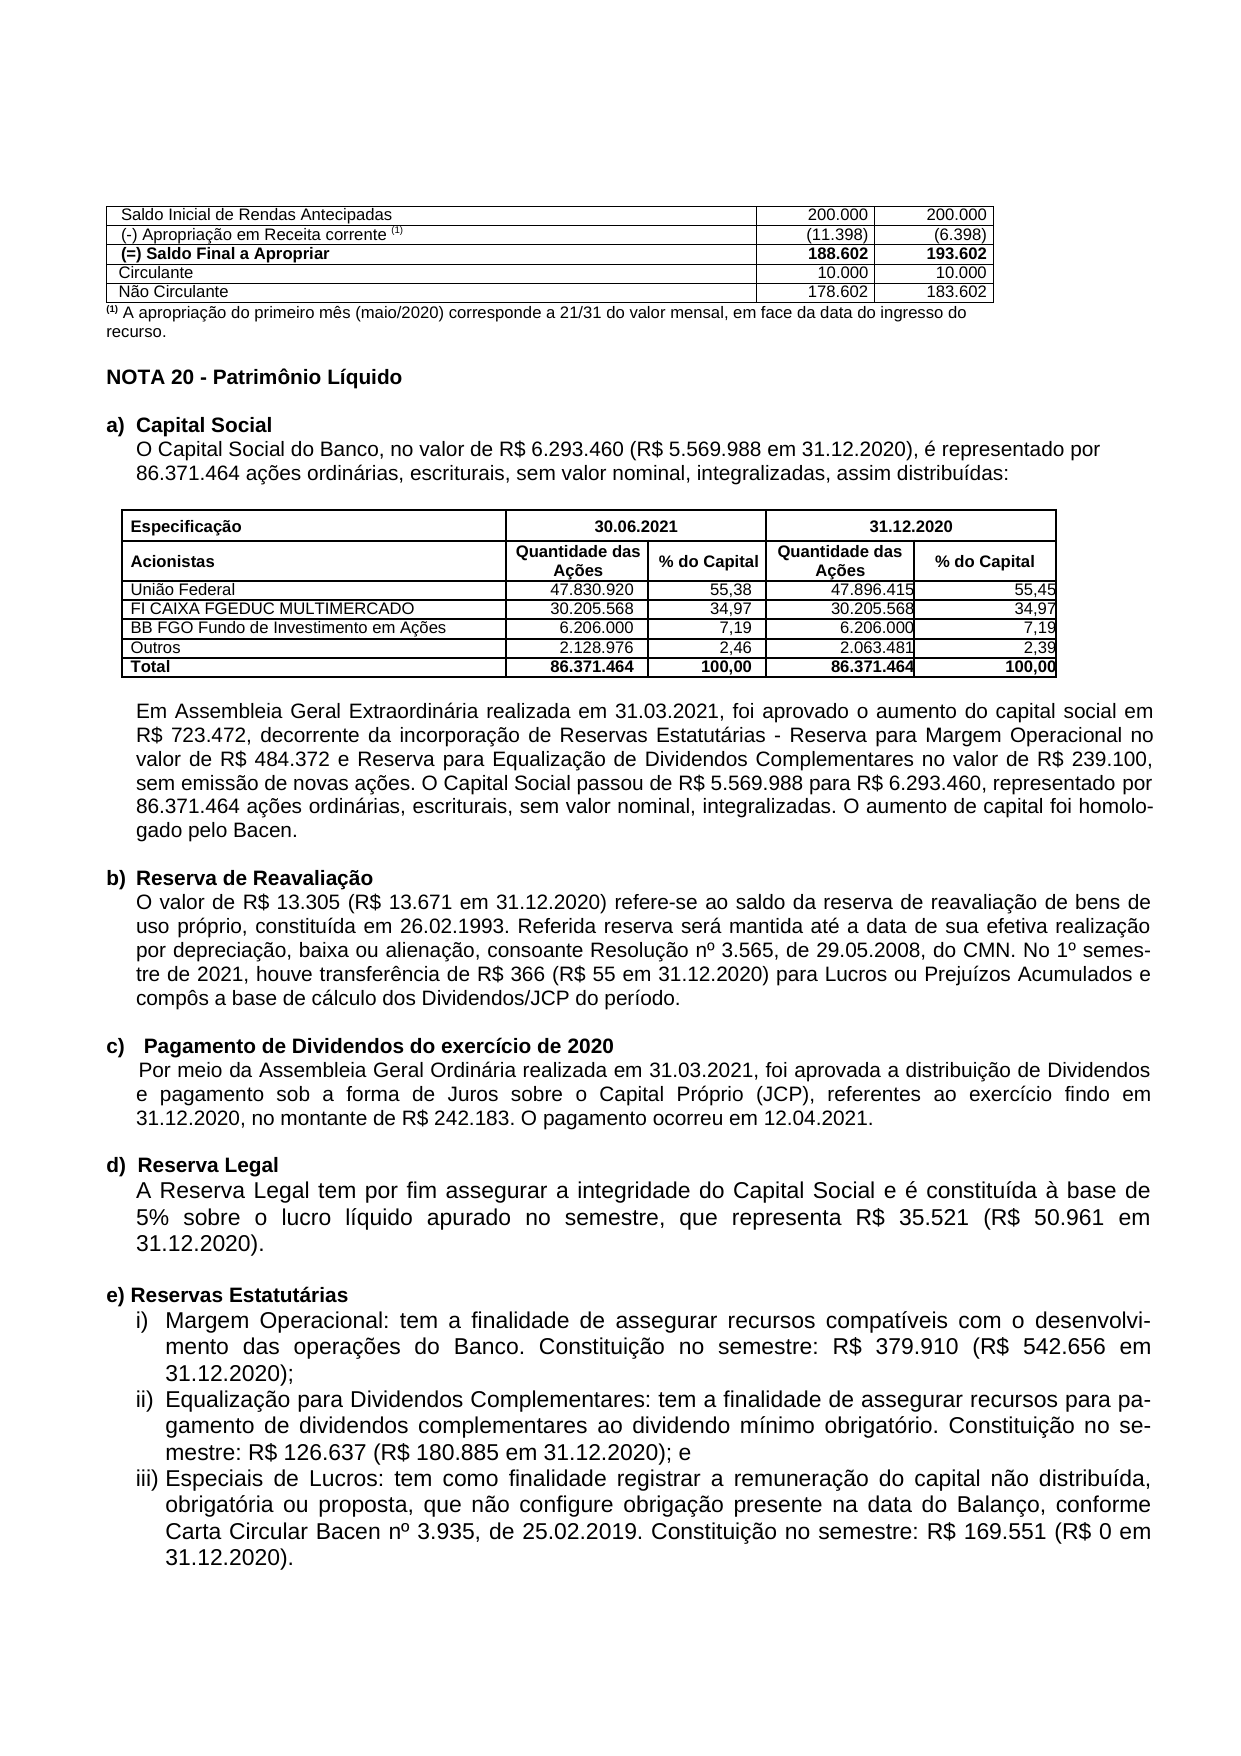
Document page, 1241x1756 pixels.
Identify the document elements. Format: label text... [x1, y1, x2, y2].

table_cell Não Circulante [107, 284, 756, 302]
table_cell (6.398) [875, 226, 993, 244]
table_header Saldo Inicial de Rendas Antecipadas [107, 207, 756, 225]
list Margem Operacional: tem a finalidade de assegurar recursos compatíveis com o desenvolvi- mento das operações do Banco. Constituição no semestre: R$ 379.910 (R$ 542.656 em 31.12.2020); [136, 1307, 1152, 1386]
table_cell Circulante [107, 265, 756, 282]
text O Capital Social do Banco, no valor de R$ 6.293.460 (R$ 5.569.988 em 31.12.2020), é representado por [136, 437, 1215, 461]
table_cell 30.205.568 [767, 601, 913, 618]
list Reserva Legal [106, 1153, 1215, 1177]
table_cell 10.000 [875, 265, 993, 282]
list Capital Social [106, 413, 1215, 437]
table_header Especificação [123, 511, 505, 539]
table_cell 30.205.568 [507, 601, 647, 618]
table_cell 178.602 [757, 284, 874, 302]
table_cell 55,38 [649, 582, 765, 599]
table_cell (11.398) [757, 226, 874, 244]
table_cell % do Capital [915, 542, 1055, 580]
table_cell 100,00 [915, 659, 1055, 676]
table_header 200.000 [875, 207, 993, 225]
table_cell Acionistas [123, 542, 505, 580]
table_header 31.12.2020 [767, 511, 1055, 539]
list Equalização para Dividendos Complementares: tem a finalidade de assegurar recursos para pa- gamento de dividendos complementares ao dividendo mínimo obrigatório. Constituição no se- mestre: R$ 126.637 (R$ 180.885 em 31.12.2020); e [136, 1386, 1152, 1465]
table_cell FI CAIXA FGEDUC MULTIMERCADO [123, 601, 505, 618]
table_cell 2,39 [915, 640, 1055, 657]
table_cell 55,45 [915, 582, 1055, 599]
table_cell Quantidade das Ações [767, 542, 913, 580]
table_cell União Federal [123, 582, 505, 599]
table_cell (=) Saldo Final a Apropriar [107, 245, 756, 263]
table_cell BB FGO Fundo de Investimento em Ações [123, 620, 505, 637]
list Especiais de Lucros: tem como finalidade registrar a remuneração do capital não distribuída, obrigatória ou proposta, que não configure obrigação presente na data do Balanço, conforme Carta Circular Bacen nº 3.935, de 25.02.2019. Constituição no semestre: R$ 169.551 (R$ 0 em 31.12.2020). [136, 1465, 1152, 1570]
text 86.371.464 ações ordinárias, escriturais, sem valor nominal, integralizadas, assim distribuídas: [136, 461, 1215, 485]
table_cell Quantidade das Ações [507, 542, 647, 580]
text Por meio da Assembleia Geral Ordinária realizada em 31.03.2021, foi aprovada a distribuição de Dividendos e pagamento sob a forma de Juros sobre o Capital Próprio (JCP), referentes ao exercício findo em 31.12.2020, no montante de R$ 242.183. O pagamento ocorreu em 12.04.2021. [136, 1057, 1152, 1129]
table_cell 10.000 [757, 265, 874, 282]
table_cell 183.602 [875, 284, 993, 302]
list Reservas Estatutárias [106, 1283, 1215, 1307]
list Reserva de Reavaliação [106, 866, 1215, 890]
table_cell 6.206.000 [507, 620, 647, 637]
table_cell Total [123, 659, 505, 676]
table_cell 34,97 [649, 601, 765, 618]
text A Reserva Legal tem por fim assegurar a integridade do Capital Social e é constituída à base de 5% sobre o lucro líquido apurado no semestre, que representa R$ 35.521 (R$ 50.961 em 31.12.2020). [136, 1177, 1152, 1256]
table_cell 7,19 [649, 620, 765, 637]
text Em Assembleia Geral Extraordinária realizada em 31.03.2021, foi aprovado o aumento do capital social em R$ 723.472, decorrente da incorporação de Reservas Estatutárias - Reserva para Margem Operacional no valor de R$ 484.372 e Reserva para Equalização de Dividendos Complementares no valor de R$ 239.100, sem emissão de novas ações. O Capital Social passou de R$ 5.569.988 para R$ 6.293.460, representado por [136, 699, 1155, 795]
text O valor de R$ 13.305 (R$ 13.671 em 31.12.2020) refere-se ao saldo da reserva de reavaliação de bens de uso próprio, constituída em 26.02.1993. Referida reserva será mantida até a data de sua efetiva realização por depreciação, baixa ou alienação, consoante Resolução nº 3.565, de 29.05.2008, do CMN. No 1º semes- tre de 2021, houve transferência de R$ 366 (R$ 55 em 31.12.2020) para Lucros ou Prejuízos Acumulados e compôs a base de cálculo dos Dividendos/JCP do período. [136, 890, 1152, 1009]
table_header 30.06.2021 [507, 511, 765, 539]
table_cell (-) Apropriação em Receita corrente (1) [107, 226, 756, 244]
table_cell 193.602 [875, 245, 993, 263]
table_cell 7,19 [915, 620, 1055, 637]
list Pagamento de Dividendos do exercício de 2020 [106, 1033, 1215, 1057]
table_cell 2,46 [649, 640, 765, 657]
text (1) A apropriação do primeiro mês (maio/2020) corresponde a 21/31 do valor mensal, em face da data do ingresso do recurso. [106, 303, 970, 341]
table_cell 6.206.000 [767, 620, 913, 637]
table_cell 2.063.481 [767, 640, 913, 657]
table_header 200.000 [757, 207, 874, 225]
table_cell 86.371.464 [507, 659, 647, 676]
table_cell 100,00 [649, 659, 765, 676]
text NOTA 20 - Patrimônio Líquido [106, 365, 1215, 389]
table_cell % do Capital [649, 542, 765, 580]
table_cell 34,97 [915, 601, 1055, 618]
table_cell 188.602 [757, 245, 874, 263]
table_cell 47.896.415 [767, 582, 913, 599]
table_cell 86.371.464 [767, 659, 913, 676]
table_cell 47.830.920 [507, 582, 647, 599]
table_cell Outros [123, 640, 505, 657]
table_cell 2.128.976 [507, 640, 647, 657]
text 86.371.464 ações ordinárias, escriturais, sem valor nominal, integralizadas. O aumento de capital foi homolo- gado pelo Bacen. [136, 795, 1155, 842]
